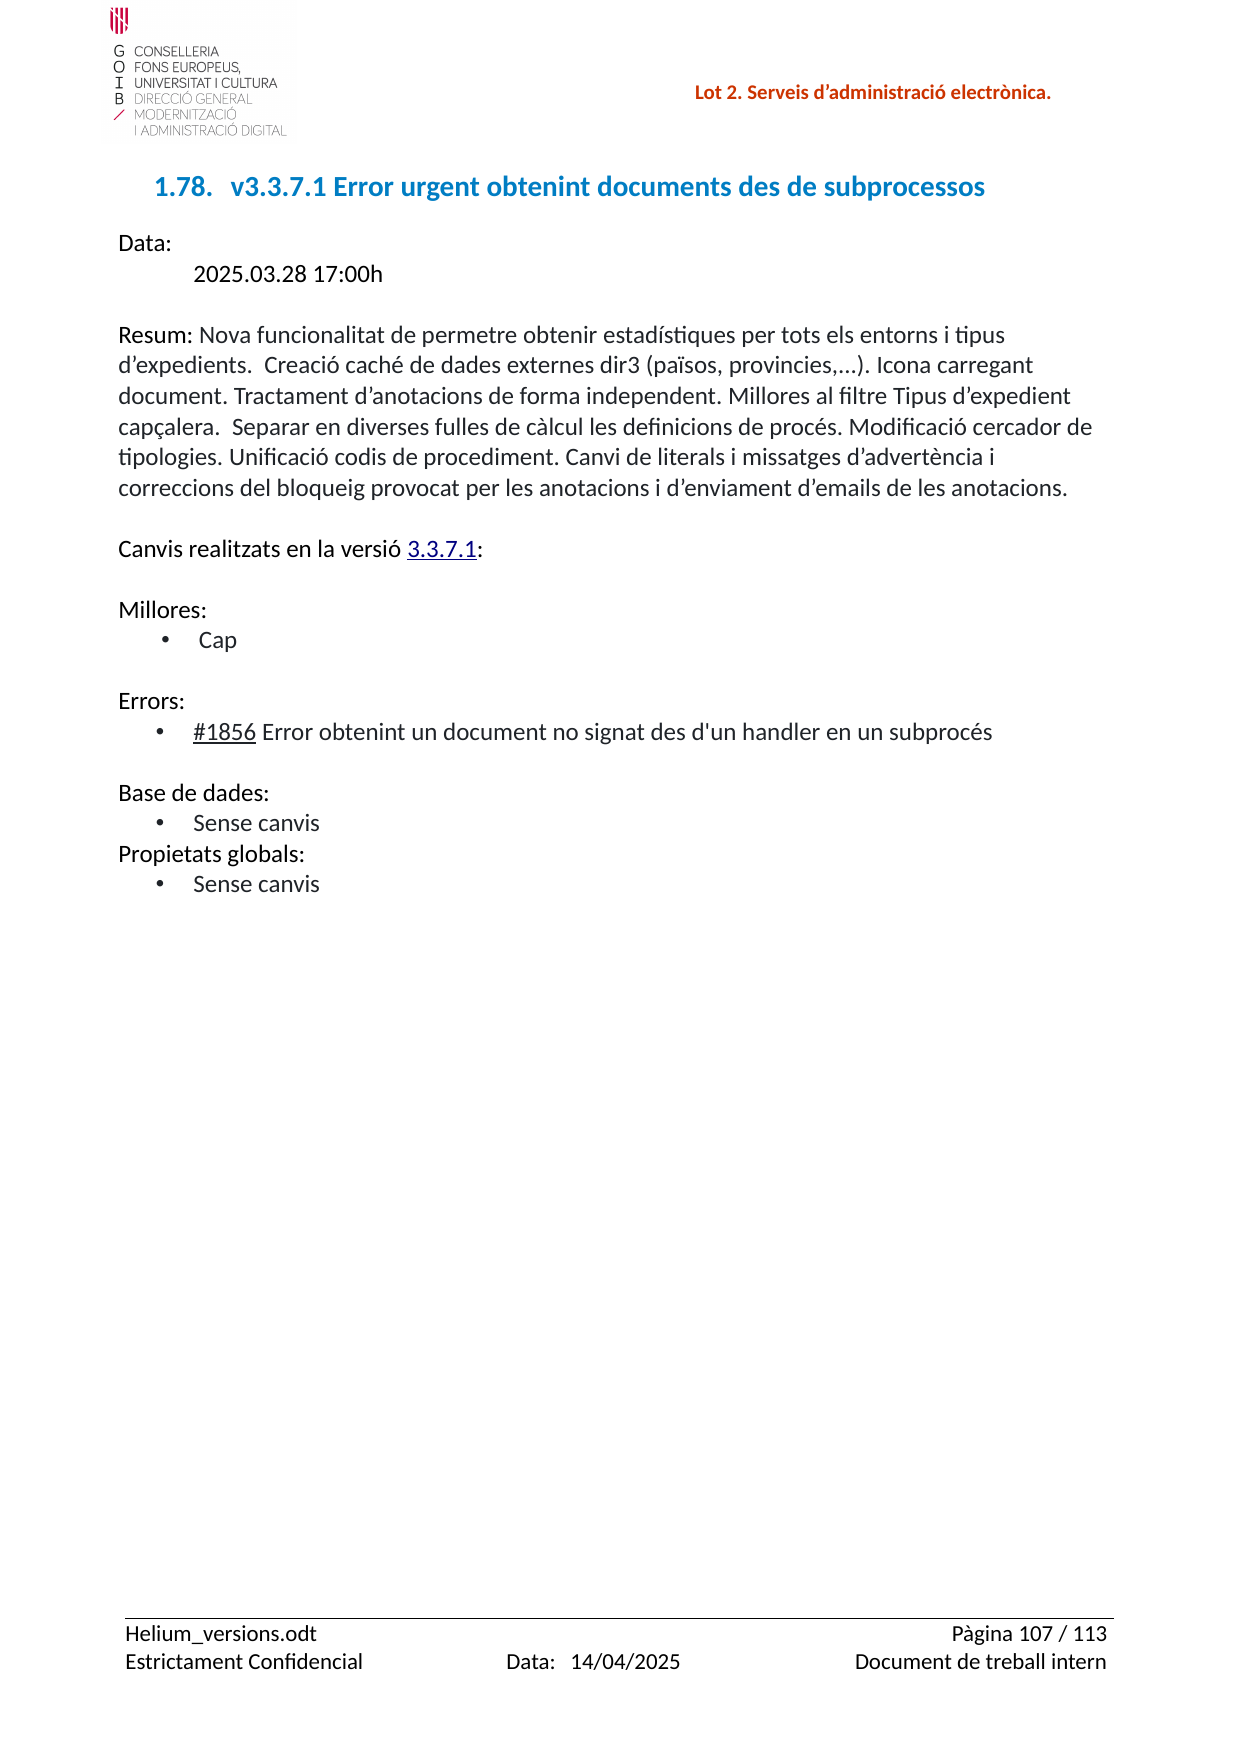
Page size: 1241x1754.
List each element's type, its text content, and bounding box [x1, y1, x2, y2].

text Resum: Nova funcionalitat de permetre obtenir estadístiques per tots els entorns i tipus d’expedients. Creació caché de dades externes dir3 (països, provincies,...). Icona carregant document. Tractament d’anotacions de forma independent. Millores al filtre Tipus d’expedient capçalera. Separar en diverses fulles de càlcul les definicions de procés. Modificació cercador de tipologies. Unificació codis de procediment. Canvi de literals i missatges d’advertència i correccions del bloqueig provocat per les anotacions i d’enviament d’emails de les anotacions. [118, 319, 1122, 502]
list Cap [161, 624, 1122, 655]
list #1856 Error obtenint un document no signat des d'un handler en un subprocés [156, 716, 1122, 746]
text 2025.03.28 17:00h [118, 258, 1122, 289]
text Propietats globals: [118, 838, 1122, 868]
text Canvis realitzats en la versió 3.3.7.1: [118, 533, 1122, 563]
text Base de dades: [118, 777, 1122, 807]
subtitle v3.3.7.1 Error urgent obtenint documents des de subprocessos [153, 168, 1122, 204]
picture [100, 0, 297, 144]
list Sense canvis [156, 807, 1122, 838]
text Millores: [118, 594, 1122, 624]
list Sense canvis [156, 868, 1122, 899]
text Data: [118, 228, 1122, 258]
text Errors: [118, 685, 1122, 716]
